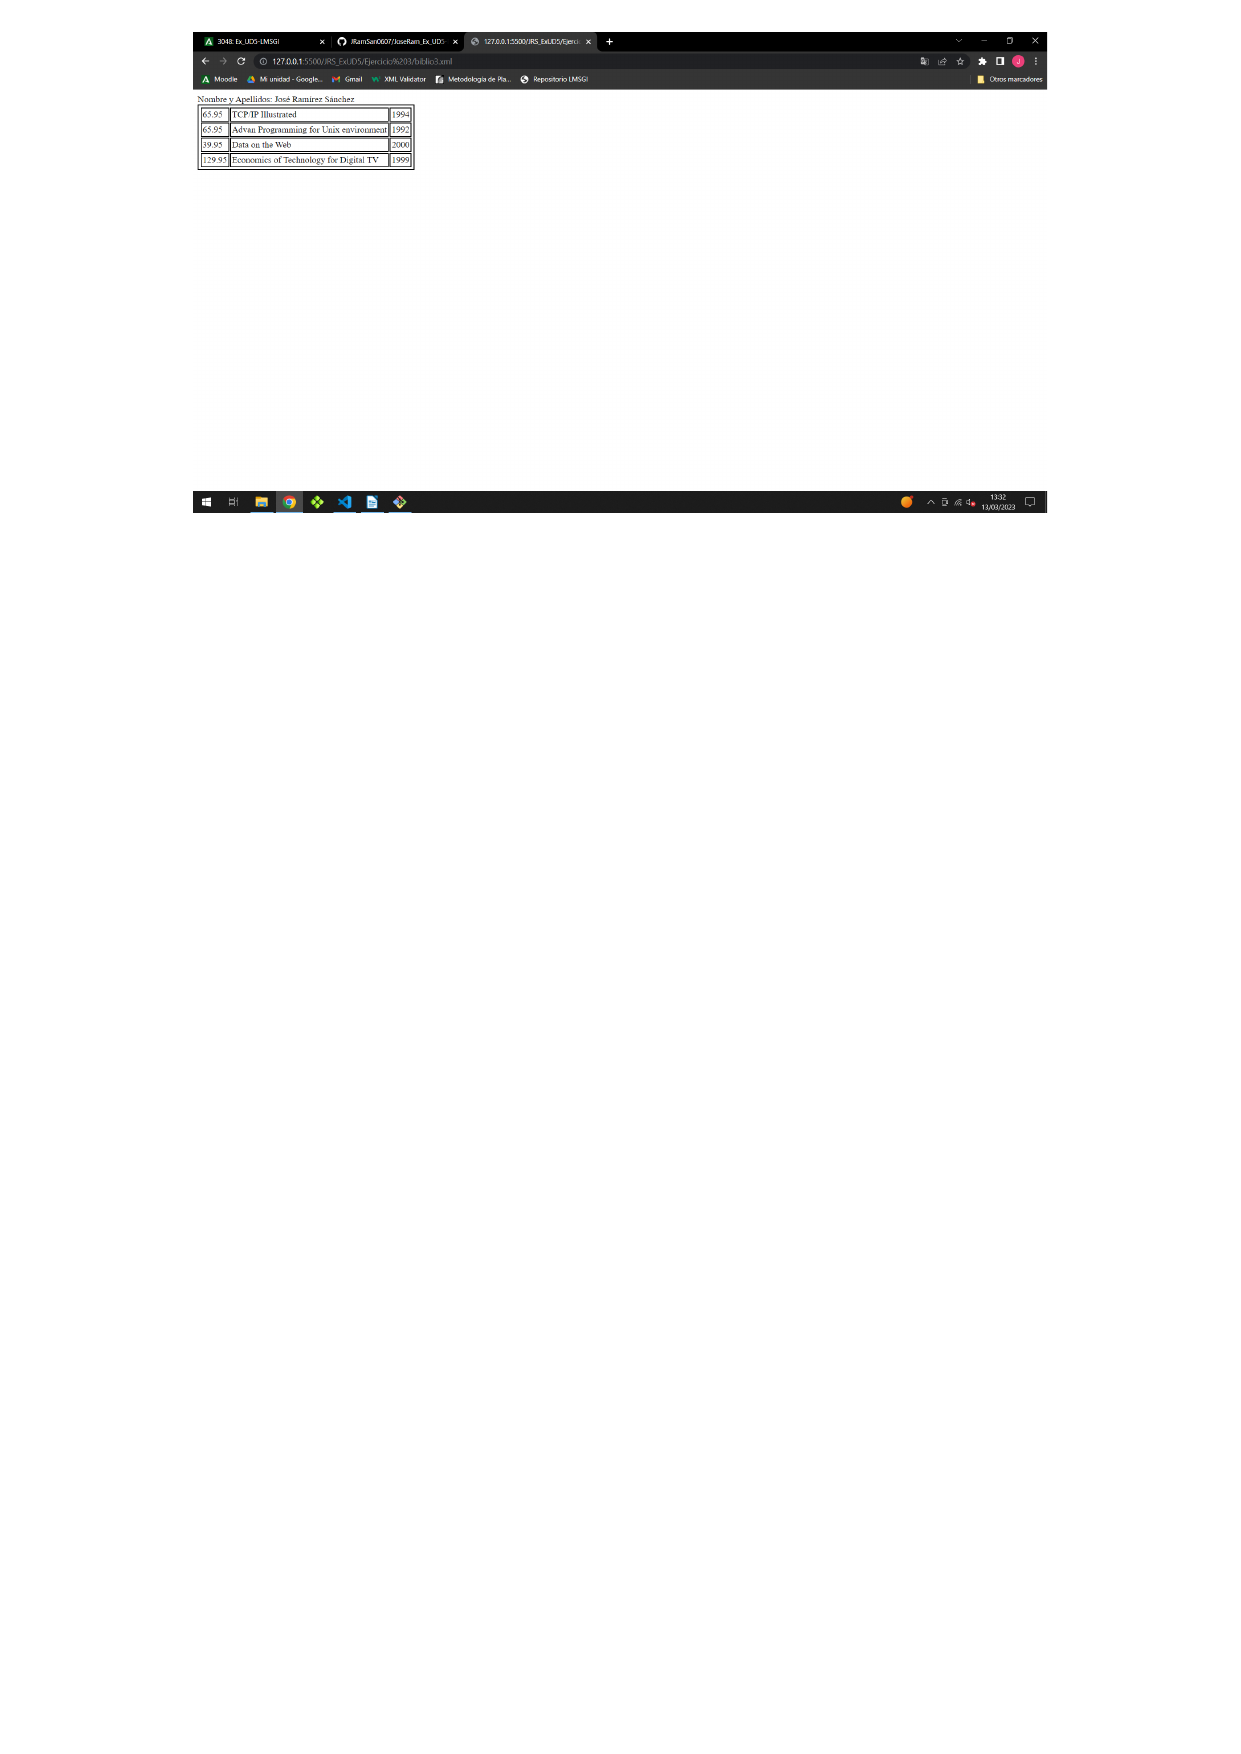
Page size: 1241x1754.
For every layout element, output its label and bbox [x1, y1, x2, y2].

picture [193, 32, 1048, 513]
